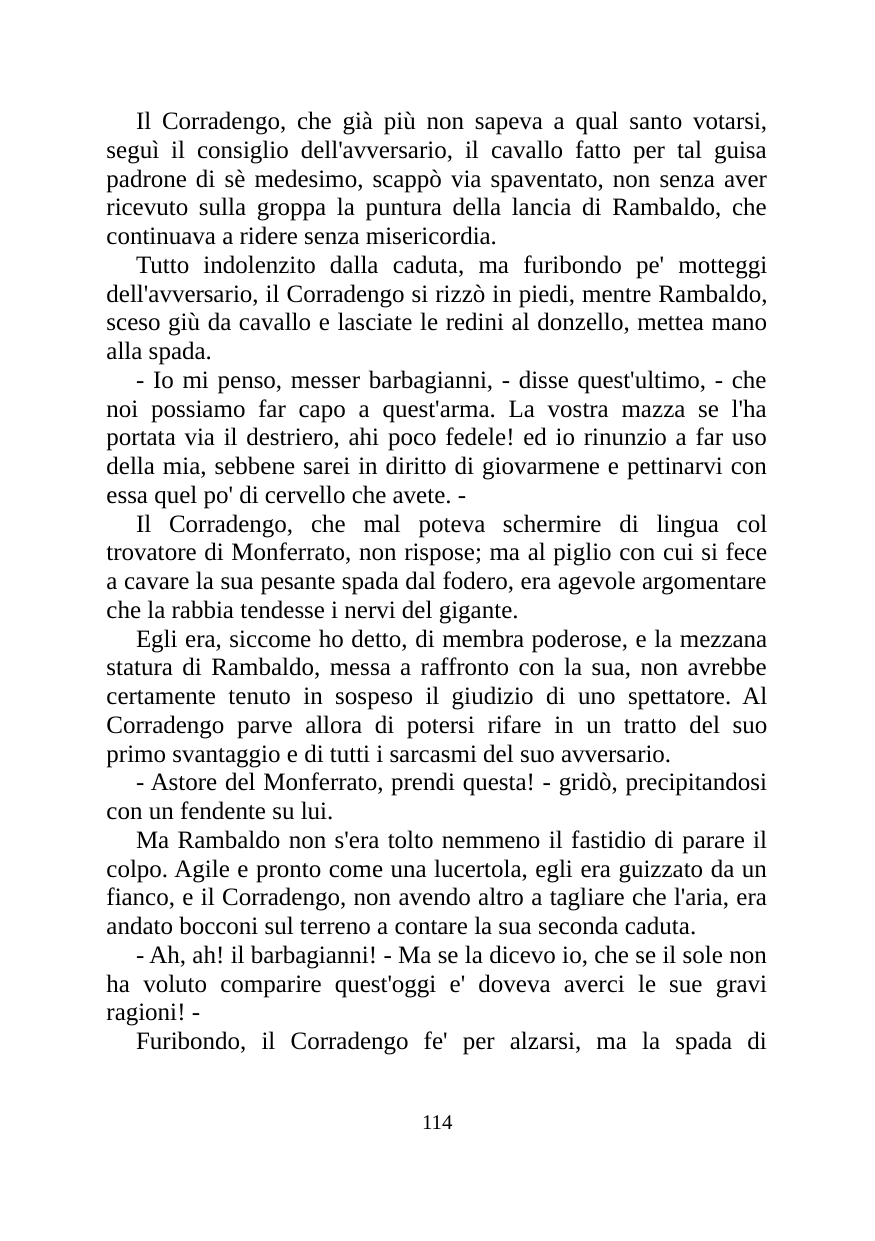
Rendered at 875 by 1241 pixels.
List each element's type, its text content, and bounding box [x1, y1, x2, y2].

text Ma Rambaldo non s'era tolto nemmeno il fastidio di parare il colpo. Agile e pronto come una lucertola, egli era guizzato da un fianco, e il Corradengo, non avendo altro a tagliare che l'aria, era andato bocconi sul terreno a contare la sua seconda caduta. [106, 825, 768, 940]
text Il Corradengo, che già più non sapeva a qual santo votarsi, seguì il consiglio dell'avversario, il cavallo fatto per tal guisa padrone di sè medesimo, scappò via spaventato, non senza aver ricevuto sulla groppa la puntura della lancia di Rambaldo, che continuava a ridere senza misericordia. [106, 106, 768, 250]
text Tutto indolenzito dalla caduta, ma furibondo pe' motteggi dell'avversario, il Corradengo si rizzò in piedi, mentre Rambaldo, sceso giù da cavallo e lasciate le redini al donzello, mettea mano alla spada. [106, 250, 768, 365]
text Il Corradengo, che mal poteva schermire di lingua col trovatore di Monferrato, non rispose; ma al piglio con cui si fece a cavare la sua pesante spada dal fodero, era agevole argomentare che la rabbia tendesse i nervi del gigante. [106, 509, 768, 624]
text - Astore del Monferrato, prendi questa! - gridò, precipitandosi con un fendente su lui. [106, 767, 768, 825]
text - Io mi penso, messer barbagianni, - disse quest'ultimo, - che noi possiamo far capo a quest'arma. La vostra mazza se l'ha portata via il destriero, ahi poco fedele! ed io rinunzio a far uso della mia, sebbene sarei in diritto di giovarmene e pettinarvi con essa quel po' di cervello che avete. - [106, 365, 768, 509]
text - Ah, ah! il barbagianni! - Ma se la dicevo io, che se il sole non ha voluto comparire quest'oggi e' doveva averci le sue gravi ragioni! - [106, 940, 768, 1026]
text Furibondo, il Corradengo fe' per alzarsi, ma la spada di [106, 1026, 768, 1055]
text Egli era, siccome ho detto, di membra poderose, e la mezzana statura di Rambaldo, messa a raffronto con la sua, non avrebbe certamente tenuto in sospeso il giudizio di uno spettatore. Al Corradengo parve allora di potersi rifare in un tratto del suo primo svantaggio e di tutti i sarcasmi del suo avversario. [106, 624, 768, 767]
